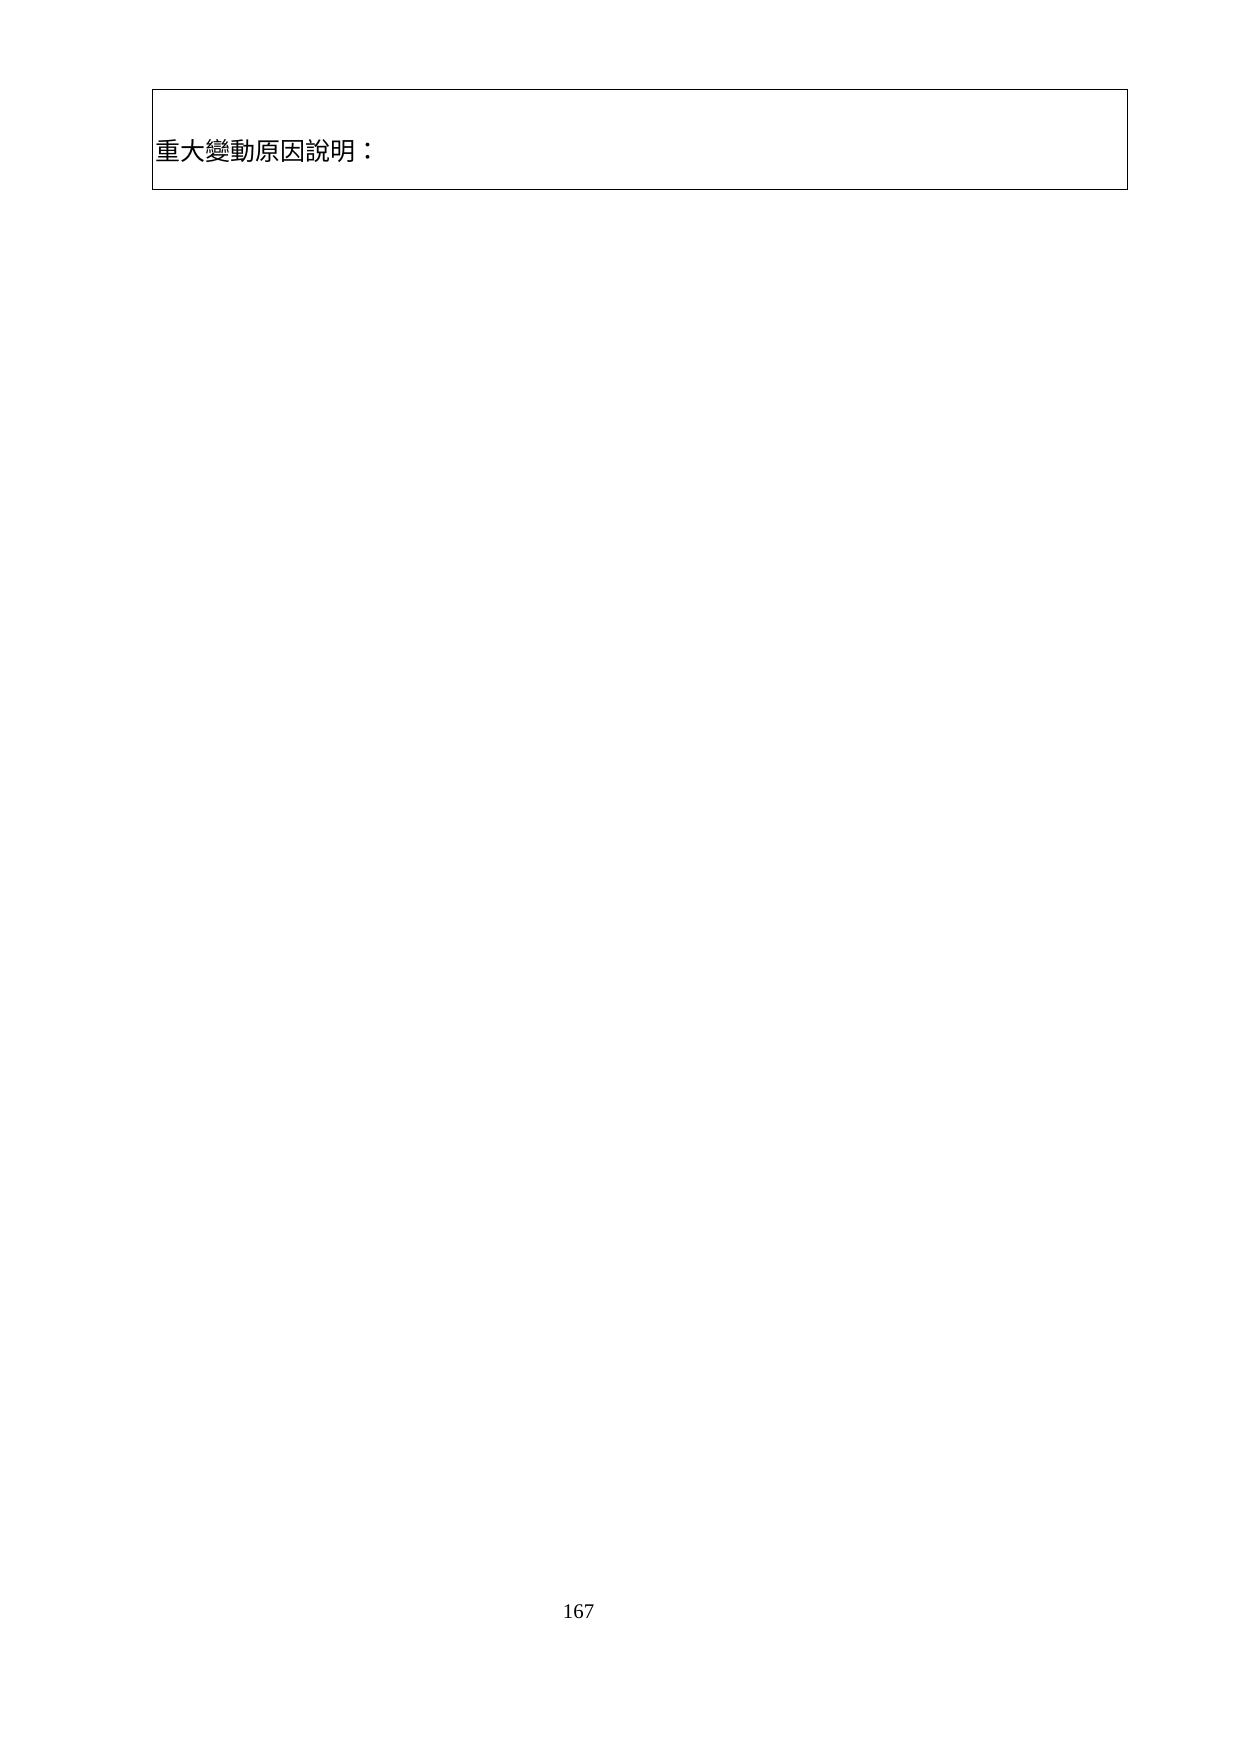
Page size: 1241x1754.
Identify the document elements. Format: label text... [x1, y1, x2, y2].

table_cell 重大變動原因說明： [153, 90, 1127, 189]
